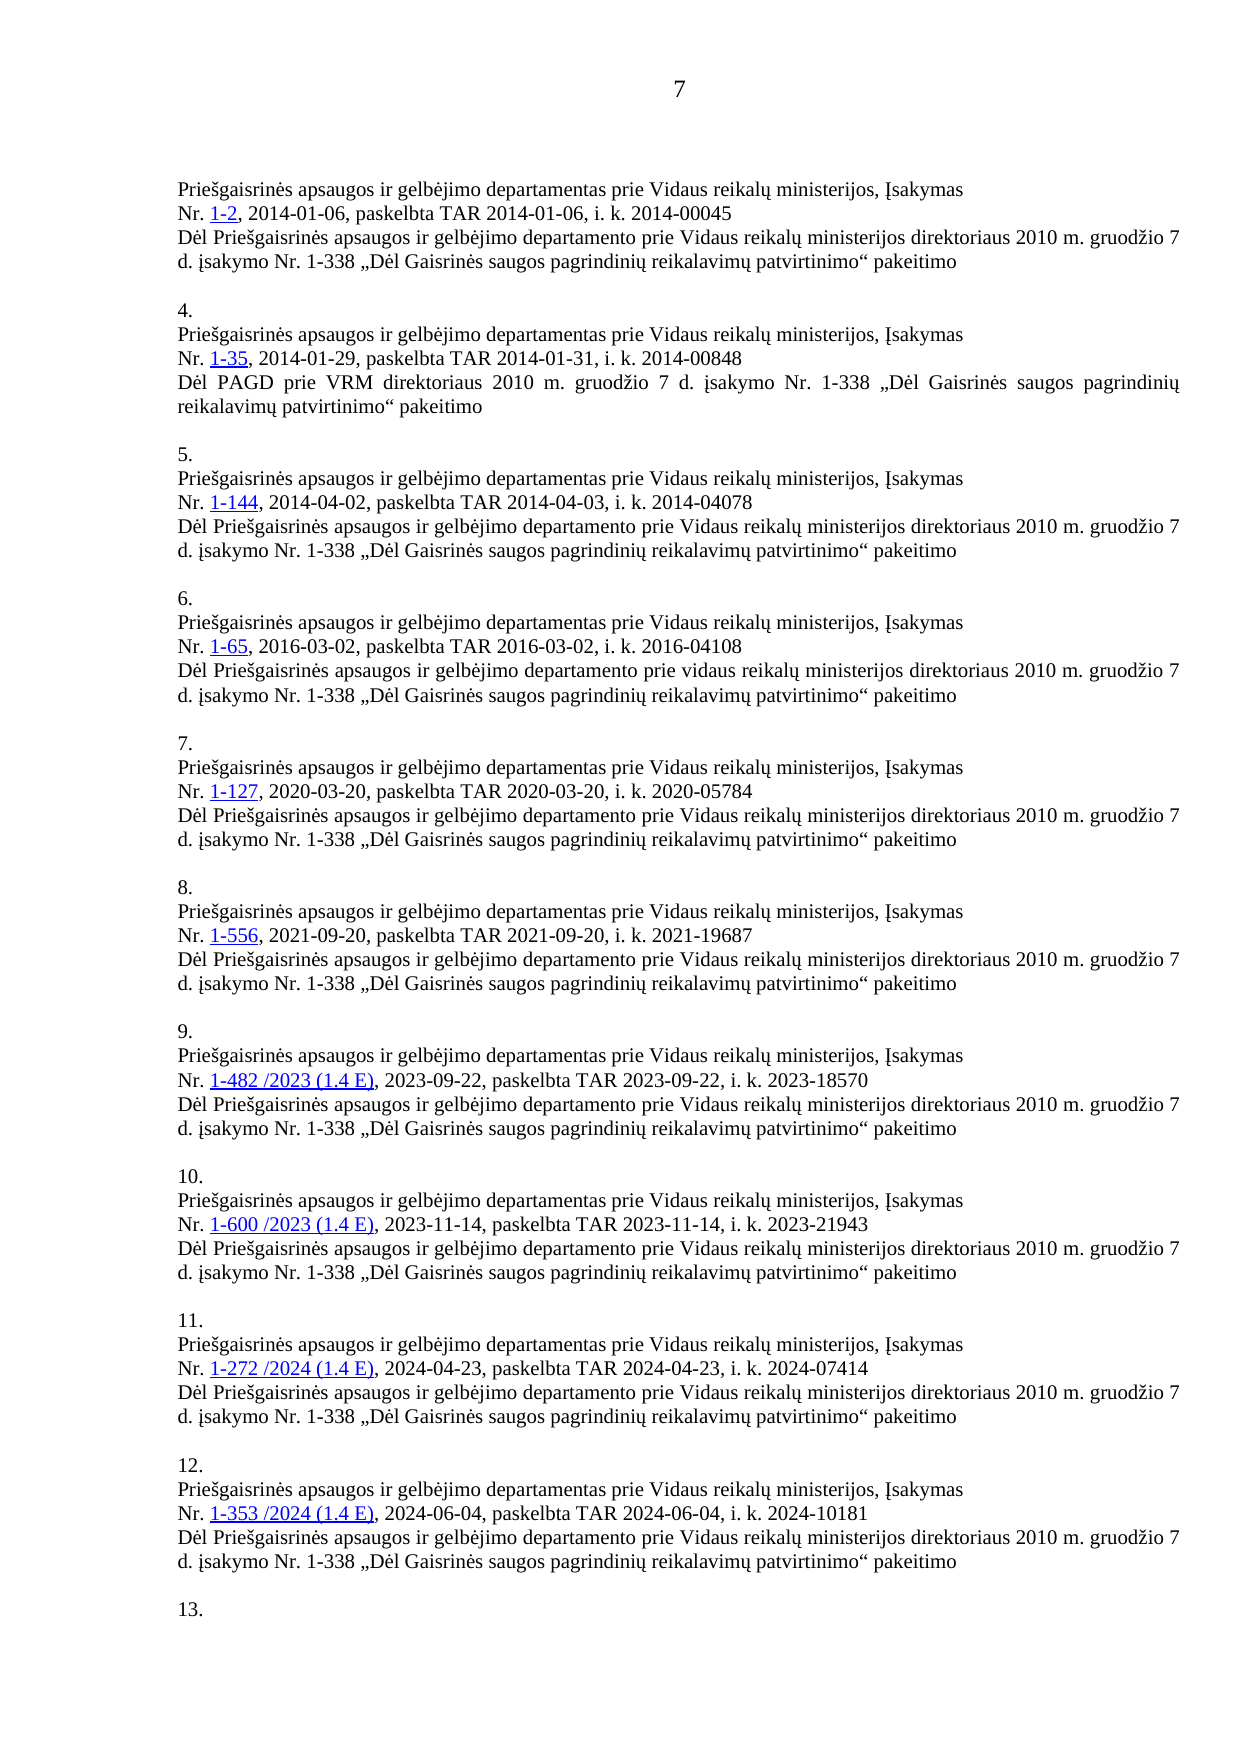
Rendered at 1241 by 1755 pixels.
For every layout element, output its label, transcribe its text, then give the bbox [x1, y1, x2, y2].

text 9. [177, 1019, 1181, 1043]
text Priešgaisrinės apsaugos ir gelbėjimo departamentas prie Vidaus reikalų ministerijos, Įsakymas [177, 1477, 1181, 1501]
text Dėl Priešgaisrinės apsaugos ir gelbėjimo departamento prie Vidaus reikalų ministerijos direktoriaus 2010 m. gruodžio 7 d. įsakymo Nr. 1-338 „Dėl Gaisrinės saugos pagrindinių reikalavimų patvirtinimo“ pakeitimo [177, 1236, 1181, 1284]
text 13. [177, 1597, 1181, 1621]
text 6. [177, 586, 1181, 610]
text Dėl Priešgaisrinės apsaugos ir gelbėjimo departamento prie vidaus reikalų ministerijos direktoriaus 2010 m. gruodžio 7 d. įsakymo Nr. 1-338 „Dėl Gaisrinės saugos pagrindinių reikalavimų patvirtinimo“ pakeitimo [177, 658, 1181, 707]
text Dėl Priešgaisrinės apsaugos ir gelbėjimo departamento prie Vidaus reikalų ministerijos direktoriaus 2010 m. gruodžio 7 d. įsakymo Nr. 1-338 „Dėl Gaisrinės saugos pagrindinių reikalavimų patvirtinimo“ pakeitimo [177, 1092, 1181, 1140]
text Nr. 1-556, 2021-09-20, paskelbta TAR 2021-09-20, i. k. 2021-19687 [177, 923, 1181, 947]
text Nr. 1-272 /2024 (1.4 E), 2024-04-23, paskelbta TAR 2024-04-23, i. k. 2024-07414 [177, 1356, 1181, 1380]
text Priešgaisrinės apsaugos ir gelbėjimo departamentas prie Vidaus reikalų ministerijos, Įsakymas [177, 322, 1181, 346]
text Dėl Priešgaisrinės apsaugos ir gelbėjimo departamento prie Vidaus reikalų ministerijos direktoriaus 2010 m. gruodžio 7 d. įsakymo Nr. 1-338 „Dėl Gaisrinės saugos pagrindinių reikalavimų patvirtinimo“ pakeitimo [177, 225, 1181, 273]
text Dėl Priešgaisrinės apsaugos ir gelbėjimo departamento prie Vidaus reikalų ministerijos direktoriaus 2010 m. gruodžio 7 d. įsakymo Nr. 1-338 „Dėl Gaisrinės saugos pagrindinių reikalavimų patvirtinimo“ pakeitimo [177, 1380, 1181, 1428]
text Nr. 1-35, 2014-01-29, paskelbta TAR 2014-01-31, i. k. 2014-00848 [177, 346, 1181, 370]
text 4. [177, 297, 1181, 322]
text Nr. 1-127, 2020-03-20, paskelbta TAR 2020-03-20, i. k. 2020-05784 [177, 779, 1181, 803]
text Priešgaisrinės apsaugos ir gelbėjimo departamentas prie Vidaus reikalų ministerijos, Įsakymas [177, 177, 1181, 201]
text Priešgaisrinės apsaugos ir gelbėjimo departamentas prie Vidaus reikalų ministerijos, Įsakymas [177, 466, 1181, 490]
text Priešgaisrinės apsaugos ir gelbėjimo departamentas prie Vidaus reikalų ministerijos, Įsakymas [177, 1188, 1181, 1212]
text Nr. 1-2, 2014-01-06, paskelbta TAR 2014-01-06, i. k. 2014-00045 [177, 201, 1181, 225]
text Priešgaisrinės apsaugos ir gelbėjimo departamentas prie Vidaus reikalų ministerijos, Įsakymas [177, 755, 1181, 779]
text Priešgaisrinės apsaugos ir gelbėjimo departamentas prie Vidaus reikalų ministerijos, Įsakymas [177, 1332, 1181, 1356]
text 10. [177, 1164, 1181, 1188]
text Dėl Priešgaisrinės apsaugos ir gelbėjimo departamento prie Vidaus reikalų ministerijos direktoriaus 2010 m. gruodžio 7 d. įsakymo Nr. 1-338 „Dėl Gaisrinės saugos pagrindinių reikalavimų patvirtinimo“ pakeitimo [177, 803, 1181, 851]
text Nr. 1-600 /2023 (1.4 E), 2023-11-14, paskelbta TAR 2023-11-14, i. k. 2023-21943 [177, 1212, 1181, 1236]
text Priešgaisrinės apsaugos ir gelbėjimo departamentas prie Vidaus reikalų ministerijos, Įsakymas [177, 899, 1181, 923]
text 7. [177, 731, 1181, 755]
text 8. [177, 875, 1181, 899]
text 5. [177, 442, 1181, 466]
text Dėl Priešgaisrinės apsaugos ir gelbėjimo departamento prie Vidaus reikalų ministerijos direktoriaus 2010 m. gruodžio 7 d. įsakymo Nr. 1-338 „Dėl Gaisrinės saugos pagrindinių reikalavimų patvirtinimo“ pakeitimo [177, 514, 1181, 562]
text 11. [177, 1308, 1181, 1332]
text Priešgaisrinės apsaugos ir gelbėjimo departamentas prie Vidaus reikalų ministerijos, Įsakymas [177, 1043, 1181, 1067]
text Nr. 1-482 /2023 (1.4 E), 2023-09-22, paskelbta TAR 2023-09-22, i. k. 2023-18570 [177, 1067, 1181, 1092]
text Nr. 1-144, 2014-04-02, paskelbta TAR 2014-04-03, i. k. 2014-04078 [177, 490, 1181, 514]
text Nr. 1-353 /2024 (1.4 E), 2024-06-04, paskelbta TAR 2024-06-04, i. k. 2024-10181 [177, 1501, 1181, 1525]
text Dėl Priešgaisrinės apsaugos ir gelbėjimo departamento prie Vidaus reikalų ministerijos direktoriaus 2010 m. gruodžio 7 d. įsakymo Nr. 1-338 „Dėl Gaisrinės saugos pagrindinių reikalavimų patvirtinimo“ pakeitimo [177, 947, 1181, 995]
text Priešgaisrinės apsaugos ir gelbėjimo departamentas prie Vidaus reikalų ministerijos, Įsakymas [177, 610, 1181, 634]
text 12. [177, 1452, 1181, 1477]
text Dėl Priešgaisrinės apsaugos ir gelbėjimo departamento prie Vidaus reikalų ministerijos direktoriaus 2010 m. gruodžio 7 d. įsakymo Nr. 1-338 „Dėl Gaisrinės saugos pagrindinių reikalavimų patvirtinimo“ pakeitimo [177, 1525, 1181, 1573]
text Dėl PAGD prie VRM direktoriaus 2010 m. gruodžio 7 d. įsakymo Nr. 1-338 „Dėl Gaisrinės saugos pagrindinių reikalavimų patvirtinimo“ pakeitimo [177, 370, 1181, 418]
text Nr. 1-65, 2016-03-02, paskelbta TAR 2016-03-02, i. k. 2016-04108 [177, 634, 1181, 658]
